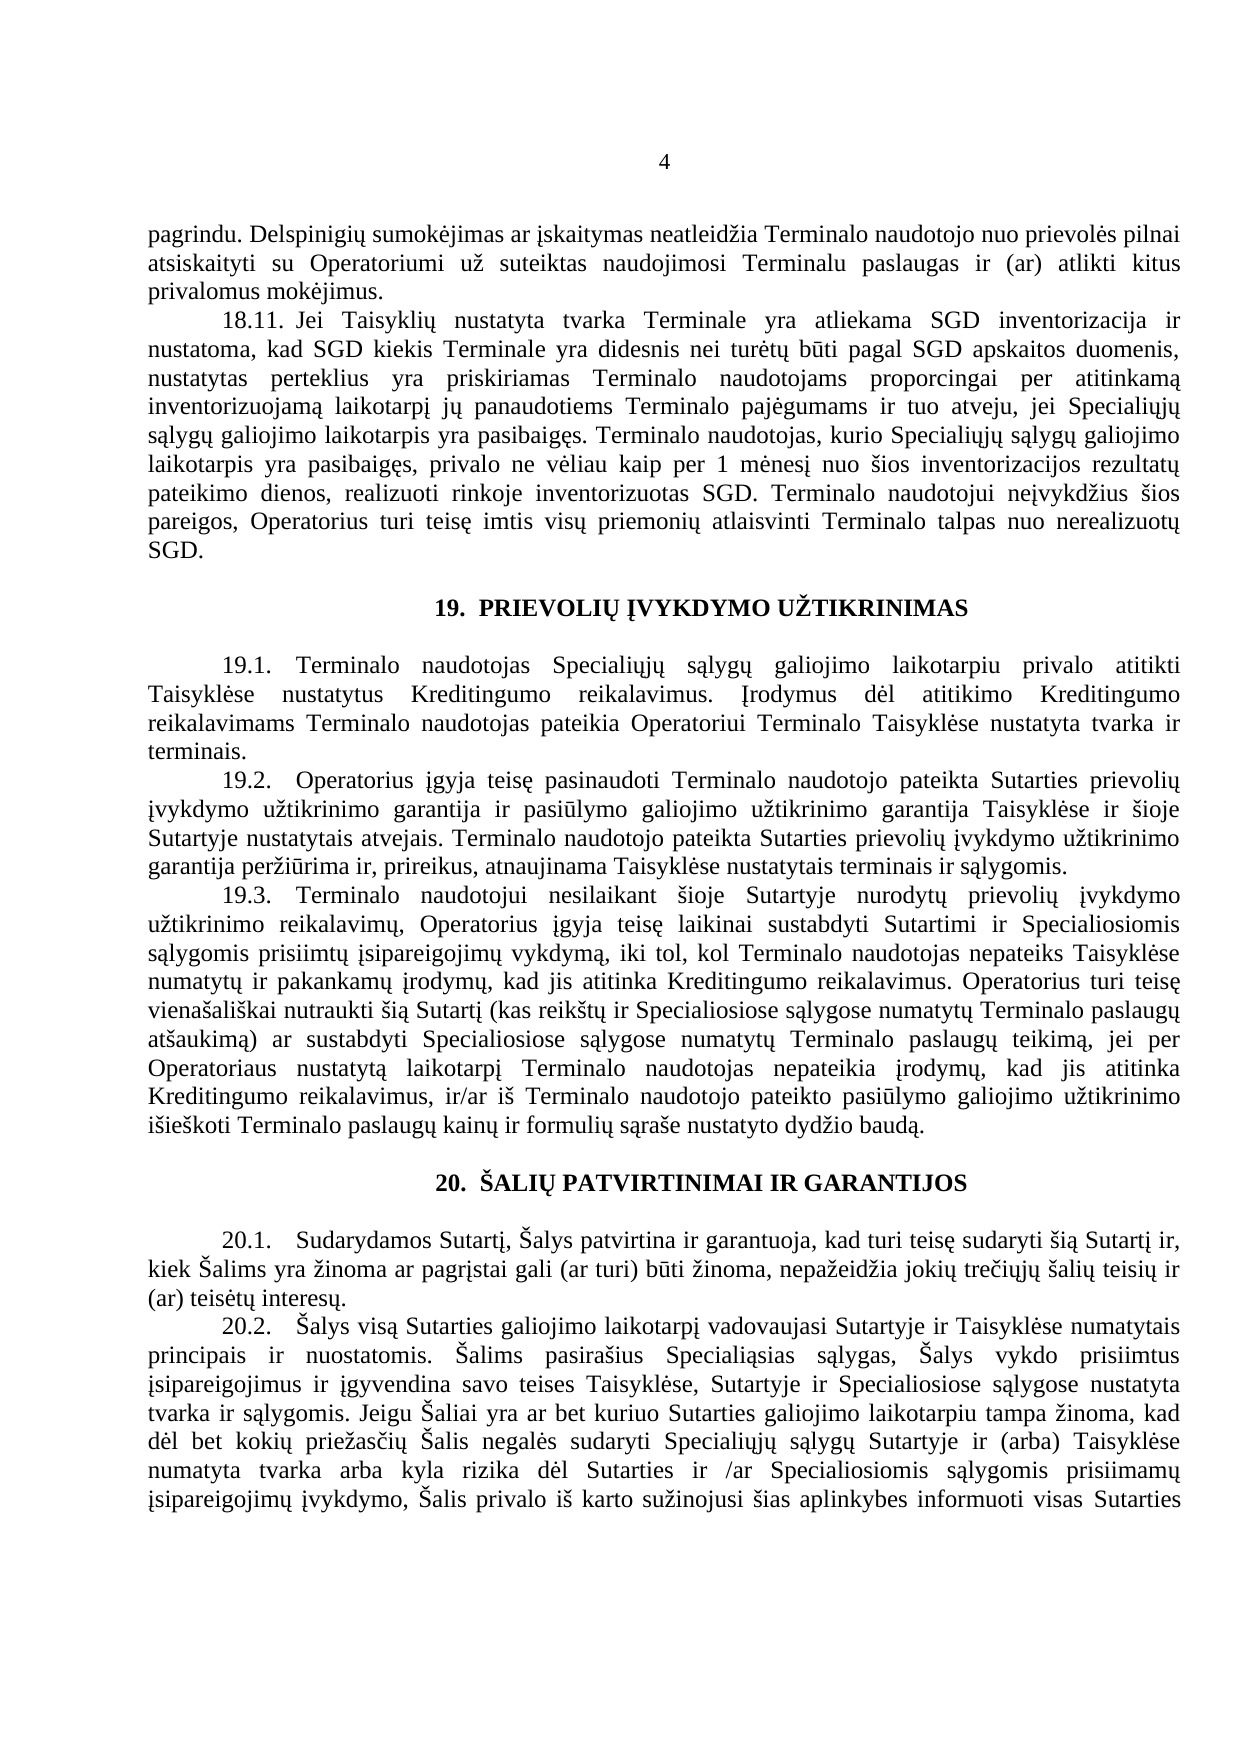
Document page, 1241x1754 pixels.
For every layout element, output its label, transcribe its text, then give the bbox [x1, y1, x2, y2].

text 20.2. Šalys visą Sutarties galiojimo laikotarpį vadovaujasi Sutartyje ir Taisyklėse numatytais principais ir nuostatomis. Šalims pasirašius Specialiąsias sąlygas, Šalys vykdo prisiimtus įsipareigojimus ir įgyvendina savo teises Taisyklėse, Sutartyje ir Specialiosiose sąlygose nustatyta tvarka ir sąlygomis. Jeigu Šaliai yra ar bet kuriuo Sutarties galiojimo laikotarpiu tampa žinoma, kad dėl bet kokių priežasčių Šalis negalės sudaryti Specialiųjų sąlygų Sutartyje ir (arba) Taisyklėse numatyta tvarka arba kyla rizika dėl Sutarties ir /ar Specialiosiomis sąlygomis prisiimamų įsipareigojimų įvykdymo, Šalis privalo iš karto sužinojusi šias aplinkybes informuoti visas Sutarties [148, 1311, 1181, 1513]
text 19. PRIEVOLIŲ ĮVYKDYMO UŽTIKRINIMAS [148, 593, 1181, 621]
text pagrindu. Delspinigių sumokėjimas ar įskaitymas neatleidžia Terminalo naudotojo nuo prievolės pilnai atsiskaityti su Operatoriumi už suteiktas naudojimosi Terminalu paslaugas ir (ar) atlikti kitus privalomus mokėjimus. [148, 219, 1181, 305]
text 19.2. Operatorius įgyja teisę pasinaudoti Terminalo naudotojo pateikta Sutarties prievolių įvykdymo užtikrinimo garantija ir pasiūlymo galiojimo užtikrinimo garantija Taisyklėse ir šioje Sutartyje nustatytais atvejais. Terminalo naudotojo pateikta Sutarties prievolių įvykdymo užtikrinimo garantija peržiūrima ir, prireikus, atnaujinama Taisyklėse nustatytais terminais ir sąlygomis. [148, 765, 1181, 880]
text 19.1. Terminalo naudotojas Specialiųjų sąlygų galiojimo laikotarpiu privalo atitikti Taisyklėse nustatytus Kreditingumo reikalavimus. Įrodymus dėl atitikimo Kreditingumo reikalavimams Terminalo naudotojas pateikia Operatoriui Terminalo Taisyklėse nustatyta tvarka ir terminais. [148, 650, 1181, 765]
text 20.1. Sudarydamos Sutartį, Šalys patvirtina ir garantuoja, kad turi teisę sudaryti šią Sutartį ir, kiek Šalims yra žinoma ar pagrįstai gali (ar turi) būti žinoma, nepažeidžia jokių trečiųjų šalių teisių ir (ar) teisėtų interesų. [148, 1225, 1181, 1311]
text 18.11. Jei Taisyklių nustatyta tvarka Terminale yra atliekama SGD inventorizacija ir nustatoma, kad SGD kiekis Terminale yra didesnis nei turėtų būti pagal SGD apskaitos duomenis, nustatytas perteklius yra priskiriamas Terminalo naudotojams proporcingai per atitinkamą inventorizuojamą laikotarpį jų panaudotiems Terminalo pajėgumams ir tuo atveju, jei Specialiųjų sąlygų galiojimo laikotarpis yra pasibaigęs. Terminalo naudotojas, kurio Specialiųjų sąlygų galiojimo laikotarpis yra pasibaigęs, privalo ne vėliau kaip per 1 mėnesį nuo šios inventorizacijos rezultatų pateikimo dienos, realizuoti rinkoje inventorizuotas SGD. Terminalo naudotojui neįvykdžius šios pareigos, Operatorius turi teisę imtis visų priemonių atlaisvinti Terminalo talpas nuo nerealizuotų SGD. [148, 305, 1181, 564]
text 19.3. Terminalo naudotojui nesilaikant šioje Sutartyje nurodytų prievolių įvykdymo užtikrinimo reikalavimų, Operatorius įgyja teisę laikinai sustabdyti Sutartimi ir Specialiosiomis sąlygomis prisiimtų įsipareigojimų vykdymą, iki tol, kol Terminalo naudotojas nepateiks Taisyklėse numatytų ir pakankamų įrodymų, kad jis atitinka Kreditingumo reikalavimus. Operatorius turi teisę vienašališkai nutraukti šią Sutartį (kas reikštų ir Specialiosiose sąlygose numatytų Terminalo paslaugų atšaukimą) ar sustabdyti Specialiosiose sąlygose numatytų Terminalo paslaugų teikimą, jei per Operatoriaus nustatytą laikotarpį Terminalo naudotojas nepateikia įrodymų, kad jis atitinka Kreditingumo reikalavimus, ir/ar iš Terminalo naudotojo pateikto pasiūlymo galiojimo užtikrinimo išieškoti Terminalo paslaugų kainų ir formulių sąraše nustatyto dydžio baudą. [148, 880, 1181, 1139]
text 20. ŠALIŲ PATVIRTINIMAI IR GARANTIJOS [148, 1168, 1181, 1196]
